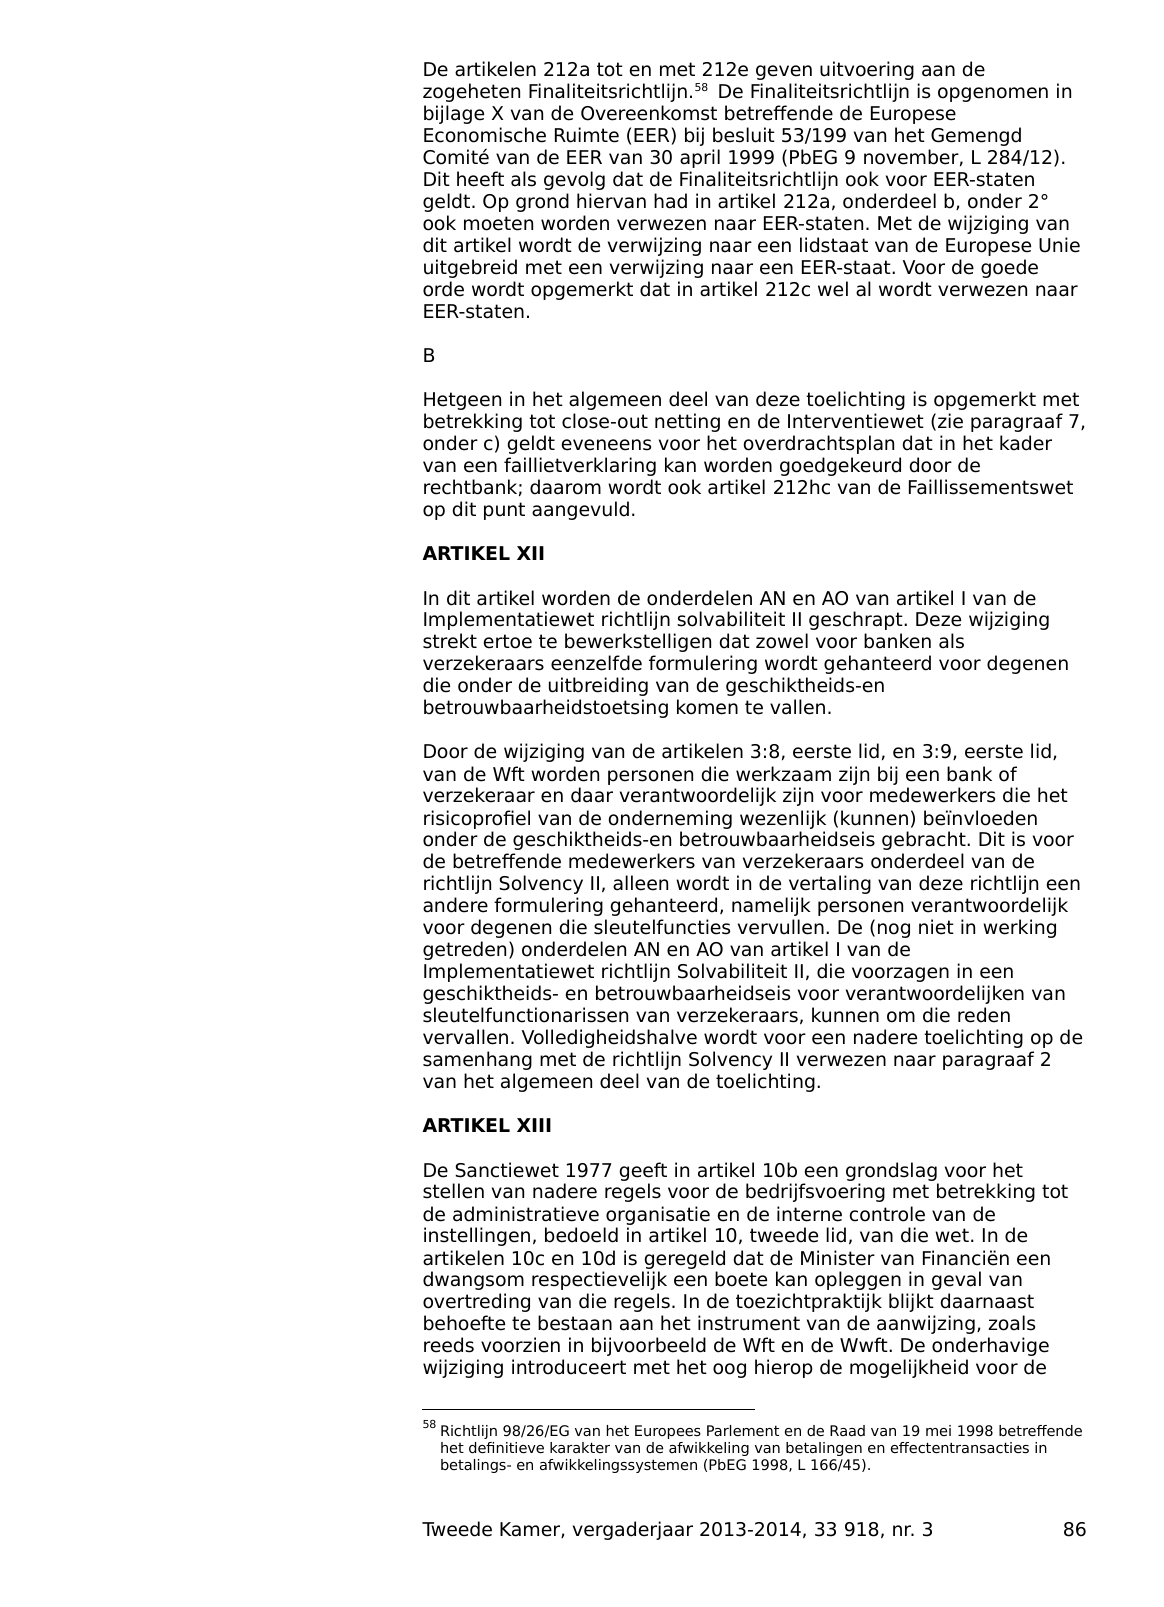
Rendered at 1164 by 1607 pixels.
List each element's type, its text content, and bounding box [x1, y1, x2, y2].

text Richtlijn 98/26/EG van het Europees Parlement en de Raad van 19 mei 1998 betreffende het definitieve karakter van de afwikkeling van betalingen en effectentransacties in betalings- en afwikkelingssystemen (PbEG 1998, L 166/45). [422, 1418, 1087, 1474]
subtitle ARTIKEL XII [422, 543, 1087, 565]
subtitle B [422, 345, 1087, 367]
text De Sanctiewet 1977 geeft in artikel 10b een grondslag voor het stellen van nadere regels voor de bedrijfsvoering met betrekking tot de administratieve organisatie en de interne controle van de instellingen, bedoeld in artikel 10, tweede lid, van die wet. In de artikelen 10c en 10d is geregeld dat de Minister van Financiën een dwangsom respectievelijk een boete kan opleggen in geval van overtreding van die regels. In de toezichtpraktijk blijkt daarnaast behoefte te bestaan aan het instrument van de aanwijzing, zoals reeds voorzien in bijvoorbeeld de Wft en de Wwft. De onderhavige wijziging introduceert met het oog hierop de mogelijkheid voor de [422, 1159, 1087, 1379]
text Door de wijziging van de artikelen 3:8, eerste lid, en 3:9, eerste lid, van de Wft worden personen die werkzaam zijn bij een bank of verzekeraar en daar verantwoordelijk zijn voor medewerkers die het risicoprofiel van de onderneming wezenlijk (kunnen) beïnvloeden onder de geschiktheids-en betrouwbaarheidseis gebracht. Dit is voor de betreffende medewerkers van verzekeraars onderdeel van de richtlijn Solvency II, alleen wordt in de vertaling van deze richtlijn een andere formulering gehanteerd, namelijk personen verantwoordelijk voor degenen die sleutelfuncties vervullen. De (nog niet in werking getreden) onderdelen AN en AO van artikel I van de Implementatiewet richtlijn Solvabiliteit II, die voorzagen in een geschiktheids- en betrouwbaarheidseis voor verantwoordelijken van sleutelfunctionarissen van verzekeraars, kunnen om die reden vervallen. Volledigheidshalve wordt voor een nadere toelichting op de samenhang met de richtlijn Solvency II verwezen naar paragraaf 2 van het algemeen deel van de toelichting. [422, 741, 1087, 1093]
text Hetgeen in het algemeen deel van deze toelichting is opgemerkt met betrekking tot close-out netting en de Interventiewet (zie paragraaf 7, onder c) geldt eveneens voor het overdrachtsplan dat in het kader van een faillietverklaring kan worden goedgekeurd door de rechtbank; daarom wordt ook artikel 212hc van de Faillissementswet op dit punt aangevuld. [422, 389, 1087, 521]
text De artikelen 212a tot en met 212e geven uitvoering aan de zogeheten Finaliteitsrichtlijn. De Finaliteitsrichtlijn is opgenomen in bijlage X van de Overeenkomst betreffende de Europese Economische Ruimte (EER) bij besluit 53/199 van het Gemengd Comité van de EER van 30 april 1999 (PbEG 9 november, L 284/12). Dit heeft als gevolg dat de Finaliteitsrichtlijn ook voor EER-staten geldt. Op grond hiervan had in artikel 212a, onderdeel b, onder 2° ook moeten worden verwezen naar EER-staten. Met de wijziging van dit artikel wordt de verwijzing naar een lidstaat van de Europese Unie uitgebreid met een verwijzing naar een EER-staat. Voor de goede orde wordt opgemerkt dat in artikel 212c wel al wordt verwezen naar EER-staten. [422, 59, 1087, 323]
subtitle ARTIKEL XIII [422, 1115, 1087, 1137]
text In dit artikel worden de onderdelen AN en AO van artikel I van de Implementatiewet richtlijn solvabiliteit II geschrapt. Deze wijziging strekt ertoe te bewerkstelligen dat zowel voor banken als verzekeraars eenzelfde formulering wordt gehanteerd voor degenen die onder de uitbreiding van de geschiktheids-en betrouwbaarheidstoetsing komen te vallen. [422, 587, 1087, 719]
